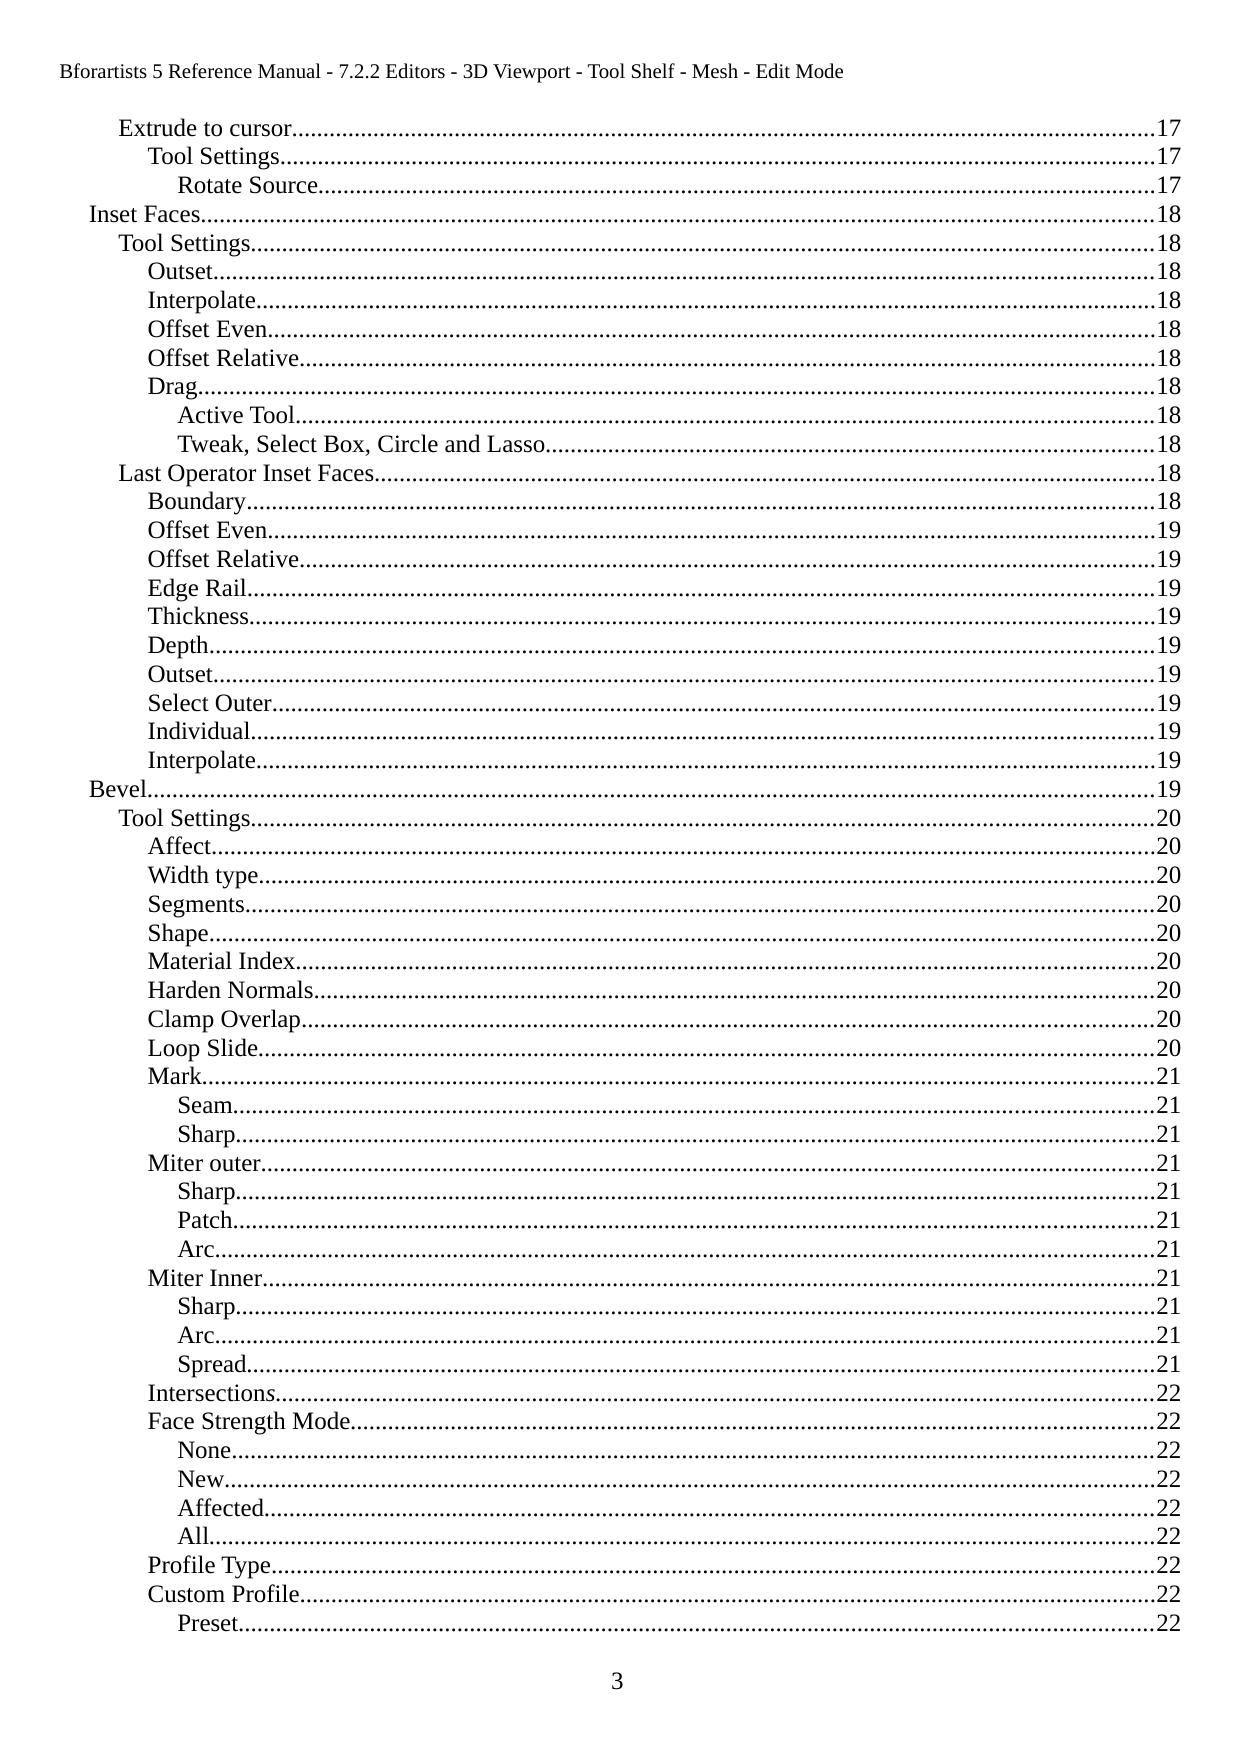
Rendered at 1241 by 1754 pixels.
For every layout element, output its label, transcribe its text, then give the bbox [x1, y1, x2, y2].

text Loop Slide 20 [147, 1033, 1181, 1061]
text Spread 21 [177, 1349, 1181, 1378]
text All 22 [177, 1521, 1181, 1550]
text Individual 19 [147, 716, 1181, 745]
text Inset Faces 18 [88, 199, 1181, 228]
text Offset Relative 18 [147, 343, 1181, 371]
text Face Strength Mode 22 [147, 1406, 1181, 1435]
text Tool Settings 20 [118, 803, 1181, 831]
text Extrude to cursor 17 [118, 113, 1181, 141]
text Thickness 19 [147, 601, 1181, 630]
text Tool Settings 18 [118, 228, 1181, 256]
text Arc 21 [177, 1234, 1181, 1263]
text Segments 20 [147, 889, 1181, 918]
text Custom Profile 22 [147, 1579, 1181, 1608]
text Material Index 20 [147, 946, 1181, 975]
text Tweak, Select Box, Circle and Lasso 18 [177, 429, 1181, 458]
text Offset Even 19 [147, 515, 1181, 544]
text Interpolate 19 [147, 745, 1181, 774]
text Miter outer 21 [147, 1148, 1181, 1176]
text Sharp 21 [177, 1176, 1181, 1205]
text Outset 19 [147, 659, 1181, 688]
text Harden Normals 20 [147, 975, 1181, 1004]
text Interpolate 18 [147, 285, 1181, 314]
text Select Outer 19 [147, 688, 1181, 716]
text Intersections 22 [147, 1378, 1181, 1406]
text Patch 21 [177, 1205, 1181, 1234]
text Preset 22 [177, 1608, 1181, 1636]
text Affect 20 [147, 831, 1181, 860]
text Miter Inner 21 [147, 1263, 1181, 1291]
text Last Operator Inset Faces 18 [118, 458, 1181, 486]
text Arc 21 [177, 1320, 1181, 1349]
text Bevel 19 [88, 774, 1181, 803]
text Edge Rail 19 [147, 573, 1181, 601]
text Affected 22 [177, 1493, 1181, 1521]
text Shape 20 [147, 918, 1181, 946]
text Tool Settings 17 [147, 141, 1181, 170]
text Clamp Overlap 20 [147, 1004, 1181, 1033]
text None 22 [177, 1435, 1181, 1464]
text Sharp 21 [177, 1291, 1181, 1320]
text Offset Even 18 [147, 314, 1181, 343]
text Boundary 18 [147, 486, 1181, 515]
text Depth 19 [147, 630, 1181, 659]
text Outset 18 [147, 256, 1181, 285]
text Seam 21 [177, 1090, 1181, 1119]
text Active Tool 18 [177, 400, 1181, 429]
text Offset Relative 19 [147, 544, 1181, 573]
text Sharp 21 [177, 1119, 1181, 1148]
text Width type 20 [147, 860, 1181, 889]
text Profile Type 22 [147, 1550, 1181, 1579]
text New 22 [177, 1464, 1181, 1493]
text Mark 21 [147, 1061, 1181, 1090]
text Drag 18 [147, 371, 1181, 400]
text Rotate Source 17 [177, 170, 1181, 199]
